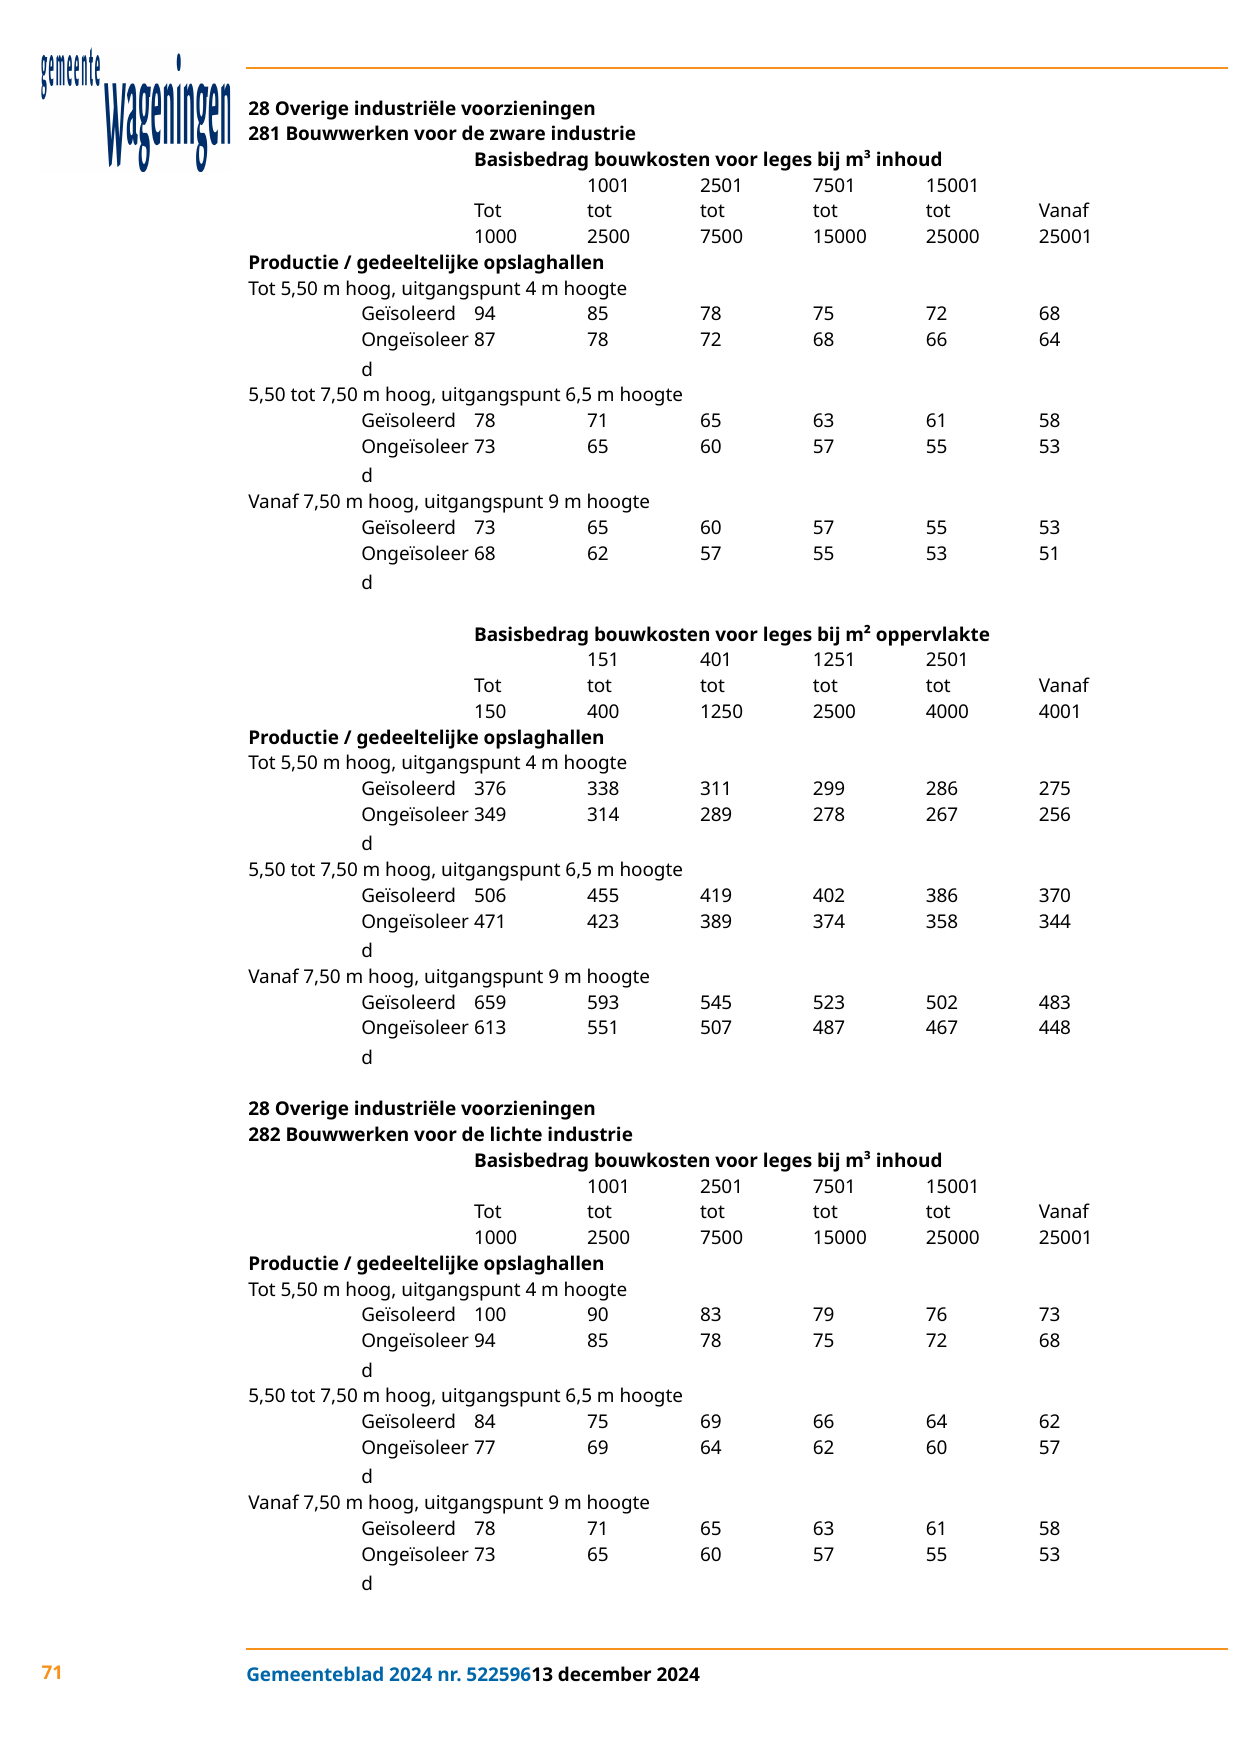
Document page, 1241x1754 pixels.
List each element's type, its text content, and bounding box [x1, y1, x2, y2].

table_cell 423 [587, 908, 700, 963]
table_cell tot [813, 673, 926, 698]
table_cell [813, 724, 926, 749]
table_cell [248, 1147, 361, 1173]
table_cell [474, 595, 587, 621]
table_cell 7500 [700, 224, 813, 249]
table_cell Basisbedrag bouwkosten voor leges bij m³ inhoud [474, 1147, 1038, 1173]
table_cell 349 [474, 801, 587, 856]
table_cell 57 [813, 514, 926, 540]
table_cell [361, 1199, 474, 1224]
table_cell [1039, 1121, 1152, 1147]
table_cell 1250 [700, 698, 813, 724]
table_cell [1039, 750, 1152, 775]
table_cell 551 [587, 1015, 700, 1070]
table_cell Ongeïsoleerd [361, 540, 474, 595]
table_cell 78 [474, 1515, 587, 1541]
table_cell 62 [813, 1434, 926, 1489]
table_cell [1039, 724, 1152, 749]
picture [41, 47, 231, 172]
table_cell [587, 1070, 700, 1096]
table_cell [1039, 1147, 1152, 1173]
table_cell 267 [926, 801, 1038, 856]
table_cell Tot [474, 673, 587, 698]
table_cell 419 [700, 882, 813, 908]
table_cell 256 [1039, 801, 1152, 856]
table_cell 78 [700, 301, 813, 326]
table_cell [1039, 95, 1152, 121]
table_cell 523 [813, 989, 926, 1014]
table_cell [1039, 1070, 1152, 1096]
table_cell 15000 [813, 1224, 926, 1250]
table_cell 64 [1039, 326, 1152, 382]
table_cell [1039, 1489, 1152, 1515]
table_cell tot [587, 1199, 700, 1224]
table_cell Vanaf [1039, 673, 1152, 698]
table_cell [813, 1276, 926, 1301]
table_cell 84 [474, 1408, 587, 1434]
table_cell 358 [926, 908, 1038, 963]
table_cell [700, 595, 813, 621]
table_cell 467 [926, 1015, 1038, 1070]
table_cell [474, 647, 587, 672]
table_cell 281 Bouwwerken voor de zware industrie [248, 121, 813, 146]
table_cell [926, 1276, 1038, 1301]
table_cell Ongeïsoleerd [361, 801, 474, 856]
table_cell [1039, 146, 1152, 172]
table_cell tot [813, 1199, 926, 1224]
table_cell 370 [1039, 882, 1152, 908]
table_cell 69 [587, 1434, 700, 1489]
table_cell 71 [587, 1515, 700, 1541]
table_cell [248, 1015, 361, 1070]
table_cell 338 [587, 775, 700, 801]
table_cell 60 [700, 1541, 813, 1596]
table_cell [587, 595, 700, 621]
table_cell 1001 [587, 172, 700, 198]
table_cell 65 [587, 514, 700, 540]
table_cell [926, 963, 1038, 989]
table_cell 344 [1039, 908, 1152, 963]
table_cell 4001 [1039, 698, 1152, 724]
table_cell Vanaf [1039, 1199, 1152, 1224]
table_cell [1039, 856, 1152, 882]
table_cell [1039, 1250, 1152, 1276]
table_cell 314 [587, 801, 700, 856]
table_cell 79 [813, 1301, 926, 1327]
table_cell [926, 724, 1038, 749]
table_cell 15000 [813, 224, 926, 249]
table_cell Ongeïsoleerd [361, 326, 474, 382]
table_cell 487 [813, 1015, 926, 1070]
table_cell [926, 1070, 1038, 1096]
table_cell 2500 [813, 698, 926, 724]
table_cell [248, 1327, 361, 1382]
table_cell [248, 673, 361, 698]
table_cell [361, 673, 474, 698]
table_cell [361, 224, 474, 249]
table_cell 73 [474, 514, 587, 540]
table_cell 94 [474, 1327, 587, 1382]
table_cell [926, 1121, 1038, 1147]
table_cell [361, 595, 474, 621]
table_cell 2500 [587, 1224, 700, 1250]
table_cell [926, 1096, 1038, 1121]
table_cell 57 [700, 540, 813, 595]
table_cell 68 [1039, 1327, 1152, 1382]
table_cell 455 [587, 882, 700, 908]
table_cell Ongeïsoleerd [361, 1327, 474, 1382]
table_cell 58 [1039, 1515, 1152, 1541]
table_cell [1039, 647, 1152, 672]
table_cell 76 [926, 1301, 1038, 1327]
table_cell 5,50 tot 7,50 m hoog, uitgangspunt 6,5 m hoogte [248, 1383, 813, 1408]
table_cell [813, 595, 926, 621]
table_cell [813, 1383, 926, 1408]
table_cell tot [700, 673, 813, 698]
table_cell Tot 5,50 m hoog, uitgangspunt 4 m hoogte [248, 1276, 813, 1301]
table_cell 85 [587, 301, 700, 326]
table_cell [361, 621, 474, 647]
table_cell tot [587, 673, 700, 698]
table_cell [926, 1489, 1038, 1515]
table_cell 402 [813, 882, 926, 908]
table_cell 1251 [813, 647, 926, 672]
table_cell [248, 224, 361, 249]
table_cell 2501 [700, 172, 813, 198]
table_cell 68 [474, 540, 587, 595]
table_cell [248, 1199, 361, 1224]
table_cell [1039, 275, 1152, 301]
table_cell Vanaf [1039, 198, 1152, 223]
table_cell 60 [700, 433, 813, 488]
table_cell Tot [474, 1199, 587, 1224]
table_cell Geïsoleerd [361, 1515, 474, 1541]
table_cell 1000 [474, 1224, 587, 1250]
table_cell 65 [587, 1541, 700, 1596]
table_cell [361, 1070, 474, 1096]
table_cell [248, 698, 361, 724]
table_cell [248, 1301, 361, 1327]
table_cell tot [700, 1199, 813, 1224]
table_cell 4000 [926, 698, 1038, 724]
table_cell Productie / gedeeltelijke opslaghallen [248, 724, 700, 749]
table_cell [813, 489, 926, 514]
table_cell 15001 [926, 172, 1038, 198]
table_cell [361, 647, 474, 672]
table_cell [361, 698, 474, 724]
table_cell 72 [926, 1327, 1038, 1382]
table_cell 311 [700, 775, 813, 801]
table_cell 75 [587, 1408, 700, 1434]
table_cell [248, 801, 361, 856]
table_cell 545 [700, 989, 813, 1014]
table_cell 51 [1039, 540, 1152, 595]
table_cell 53 [1039, 514, 1152, 540]
table_cell [926, 1383, 1038, 1408]
table_cell 2501 [926, 647, 1038, 672]
table_cell 1000 [474, 224, 587, 249]
table_cell [813, 1121, 926, 1147]
table_cell 7501 [813, 1173, 926, 1198]
table_cell 57 [1039, 1434, 1152, 1489]
table_cell 75 [813, 1327, 926, 1382]
table_cell 1001 [587, 1173, 700, 1198]
table_cell 389 [700, 908, 813, 963]
table_cell [1039, 382, 1152, 407]
table_cell [813, 1489, 926, 1515]
table_cell 613 [474, 1015, 587, 1070]
table_cell Vanaf 7,50 m hoog, uitgangspunt 9 m hoogte [248, 963, 813, 989]
table_cell tot [700, 198, 813, 223]
table_cell 65 [700, 1515, 813, 1541]
table_cell 25001 [1039, 1224, 1152, 1250]
table_cell 63 [813, 1515, 926, 1541]
table_cell [248, 775, 361, 801]
table_cell Vanaf 7,50 m hoog, uitgangspunt 9 m hoogte [248, 1489, 813, 1515]
table_cell 53 [926, 540, 1038, 595]
table_cell [248, 1224, 361, 1250]
table_cell [926, 95, 1038, 121]
table_cell [813, 121, 926, 146]
table_cell [248, 1408, 361, 1434]
table_cell 401 [700, 647, 813, 672]
table_cell Basisbedrag bouwkosten voor leges bij m³ inhoud [474, 146, 1038, 172]
table_cell 85 [587, 1327, 700, 1382]
table_cell [248, 433, 361, 488]
table_cell [1039, 595, 1152, 621]
table_cell [700, 95, 813, 121]
table_cell [813, 1070, 926, 1096]
table_cell [248, 326, 361, 382]
table_cell 28 Overige industriële voorzieningen [248, 95, 700, 121]
table_cell 278 [813, 801, 926, 856]
table_cell 55 [926, 514, 1038, 540]
table_cell [700, 724, 813, 749]
table_cell 286 [926, 775, 1038, 801]
table_cell [248, 908, 361, 963]
table_cell 471 [474, 908, 587, 963]
table_cell [248, 882, 361, 908]
table_cell 69 [700, 1408, 813, 1434]
table_cell [248, 198, 361, 223]
table_cell [926, 275, 1038, 301]
table_cell Geïsoleerd [361, 1408, 474, 1434]
table_cell Geïsoleerd [361, 408, 474, 433]
table_cell Ongeïsoleerd [361, 1015, 474, 1070]
table_cell 94 [474, 301, 587, 326]
table_cell [474, 1173, 587, 1198]
table_cell [361, 1224, 474, 1250]
table_cell 5,50 tot 7,50 m hoog, uitgangspunt 6,5 m hoogte [248, 382, 813, 407]
table_cell Tot 5,50 m hoog, uitgangspunt 4 m hoogte [248, 275, 813, 301]
table_cell 61 [926, 1515, 1038, 1541]
table_cell 63 [813, 408, 926, 433]
table_cell 55 [926, 433, 1038, 488]
table_cell [248, 301, 361, 326]
table_cell 374 [813, 908, 926, 963]
table_cell Geïsoleerd [361, 301, 474, 326]
table_cell [361, 1147, 474, 1173]
table_cell [1039, 121, 1152, 146]
table_cell 72 [926, 301, 1038, 326]
table_cell tot [926, 673, 1038, 698]
table_cell [248, 1434, 361, 1489]
table_cell 2501 [700, 1173, 813, 1198]
table_cell 659 [474, 989, 587, 1014]
table_cell [926, 856, 1038, 882]
table_cell 68 [813, 326, 926, 382]
table_cell Geïsoleerd [361, 514, 474, 540]
table_cell 57 [813, 433, 926, 488]
table_cell 150 [474, 698, 587, 724]
table_cell [248, 540, 361, 595]
table_cell 25001 [1039, 224, 1152, 249]
table_cell 73 [474, 1541, 587, 1596]
table_cell 151 [587, 647, 700, 672]
table_cell 87 [474, 326, 587, 382]
table_cell [813, 249, 926, 275]
table_cell [1039, 249, 1152, 275]
table_cell [926, 121, 1038, 146]
table_cell [1039, 1096, 1152, 1121]
table_cell [813, 95, 926, 121]
table_cell 77 [474, 1434, 587, 1489]
table_cell 58 [1039, 408, 1152, 433]
table_cell 2500 [587, 224, 700, 249]
table_cell 83 [700, 1301, 813, 1327]
table_cell [926, 249, 1038, 275]
table_cell 73 [474, 433, 587, 488]
table_cell Ongeïsoleerd [361, 908, 474, 963]
table_cell 68 [1039, 301, 1152, 326]
table_cell 62 [587, 540, 700, 595]
table_cell [474, 1070, 587, 1096]
table_cell 507 [700, 1015, 813, 1070]
table_cell 25000 [926, 224, 1038, 249]
table_cell [1039, 1276, 1152, 1301]
table_cell [248, 1541, 361, 1596]
table_cell Tot [474, 198, 587, 223]
table_cell [813, 275, 926, 301]
table_cell Vanaf 7,50 m hoog, uitgangspunt 9 m hoogte [248, 489, 813, 514]
table_cell [813, 1250, 926, 1276]
table_cell 75 [813, 301, 926, 326]
table_cell 7501 [813, 172, 926, 198]
table_cell 65 [700, 408, 813, 433]
table_cell [248, 647, 361, 672]
table_cell Ongeïsoleerd [361, 1434, 474, 1489]
table_cell [700, 1250, 813, 1276]
table_cell 66 [926, 326, 1038, 382]
table_cell 275 [1039, 775, 1152, 801]
table_cell 65 [587, 433, 700, 488]
table_cell [248, 1515, 361, 1541]
table_cell 71 [587, 408, 700, 433]
table_cell 78 [474, 408, 587, 433]
table_cell Ongeïsoleerd [361, 1541, 474, 1596]
table_cell 282 Bouwwerken voor de lichte industrie [248, 1121, 813, 1147]
table_cell tot [813, 198, 926, 223]
table_cell Geïsoleerd [361, 989, 474, 1014]
table_cell [1039, 1383, 1152, 1408]
table_cell [248, 514, 361, 540]
table_cell [248, 621, 361, 647]
table_cell [813, 1096, 926, 1121]
table_cell 60 [926, 1434, 1038, 1489]
table_cell Tot 5,50 m hoog, uitgangspunt 4 m hoogte [248, 750, 813, 775]
table_cell 78 [587, 326, 700, 382]
table_cell [813, 963, 926, 989]
table_cell 61 [926, 408, 1038, 433]
table_cell 448 [1039, 1015, 1152, 1070]
table_cell 55 [813, 540, 926, 595]
table_cell [1039, 1173, 1152, 1198]
table_cell 100 [474, 1301, 587, 1327]
table_cell [1039, 172, 1152, 198]
table_cell Geïsoleerd [361, 775, 474, 801]
table_cell [248, 408, 361, 433]
table_cell 62 [1039, 1408, 1152, 1434]
table_cell 28 Overige industriële voorzieningen [248, 1096, 700, 1121]
table_cell [248, 172, 361, 198]
table_cell [361, 198, 474, 223]
table_cell 400 [587, 698, 700, 724]
table_cell 483 [1039, 989, 1152, 1014]
table_cell Ongeïsoleerd [361, 433, 474, 488]
table_cell 64 [700, 1434, 813, 1489]
table_cell Productie / gedeeltelijke opslaghallen [248, 1250, 700, 1276]
table_cell 90 [587, 1301, 700, 1327]
table_cell 502 [926, 989, 1038, 1014]
table_cell 376 [474, 775, 587, 801]
table_cell 72 [700, 326, 813, 382]
table_cell [361, 146, 474, 172]
table_cell [813, 382, 926, 407]
table_cell 289 [700, 801, 813, 856]
table_cell [926, 489, 1038, 514]
table_cell Productie / gedeeltelijke opslaghallen [248, 249, 700, 275]
table_cell [248, 1070, 361, 1096]
table_cell tot [926, 198, 1038, 223]
table_cell [926, 750, 1038, 775]
table_cell 57 [813, 1541, 926, 1596]
table_cell [813, 856, 926, 882]
table_cell 55 [926, 1541, 1038, 1596]
table_cell [248, 1173, 361, 1198]
table_cell [361, 172, 474, 198]
table_cell 299 [813, 775, 926, 801]
table_cell [361, 1173, 474, 1198]
table_cell 386 [926, 882, 1038, 908]
table_cell 593 [587, 989, 700, 1014]
table_cell tot [587, 198, 700, 223]
table_cell [1039, 489, 1152, 514]
table_cell 64 [926, 1408, 1038, 1434]
table_cell tot [926, 1199, 1038, 1224]
table_cell 78 [700, 1327, 813, 1382]
table_cell [926, 595, 1038, 621]
table_cell [248, 146, 361, 172]
table_cell 5,50 tot 7,50 m hoog, uitgangspunt 6,5 m hoogte [248, 856, 813, 882]
table_cell Geïsoleerd [361, 882, 474, 908]
table_cell 25000 [926, 1224, 1038, 1250]
table_cell Geïsoleerd [361, 1301, 474, 1327]
table_cell [1039, 963, 1152, 989]
table_cell 73 [1039, 1301, 1152, 1327]
table_cell 60 [700, 514, 813, 540]
table_cell 506 [474, 882, 587, 908]
table_cell 53 [1039, 433, 1152, 488]
table_cell [926, 1250, 1038, 1276]
table_cell [474, 172, 587, 198]
table_cell 53 [1039, 1541, 1152, 1596]
table_cell [813, 750, 926, 775]
table_cell Basisbedrag bouwkosten voor leges bij m² oppervlakte [474, 621, 1152, 647]
table_cell [700, 249, 813, 275]
table_cell 66 [813, 1408, 926, 1434]
table_cell 15001 [926, 1173, 1038, 1198]
table_cell [926, 382, 1038, 407]
table_cell [248, 595, 361, 621]
table_cell [700, 1070, 813, 1096]
table_cell 7500 [700, 1224, 813, 1250]
table_cell [248, 989, 361, 1014]
table_cell [700, 1096, 813, 1121]
